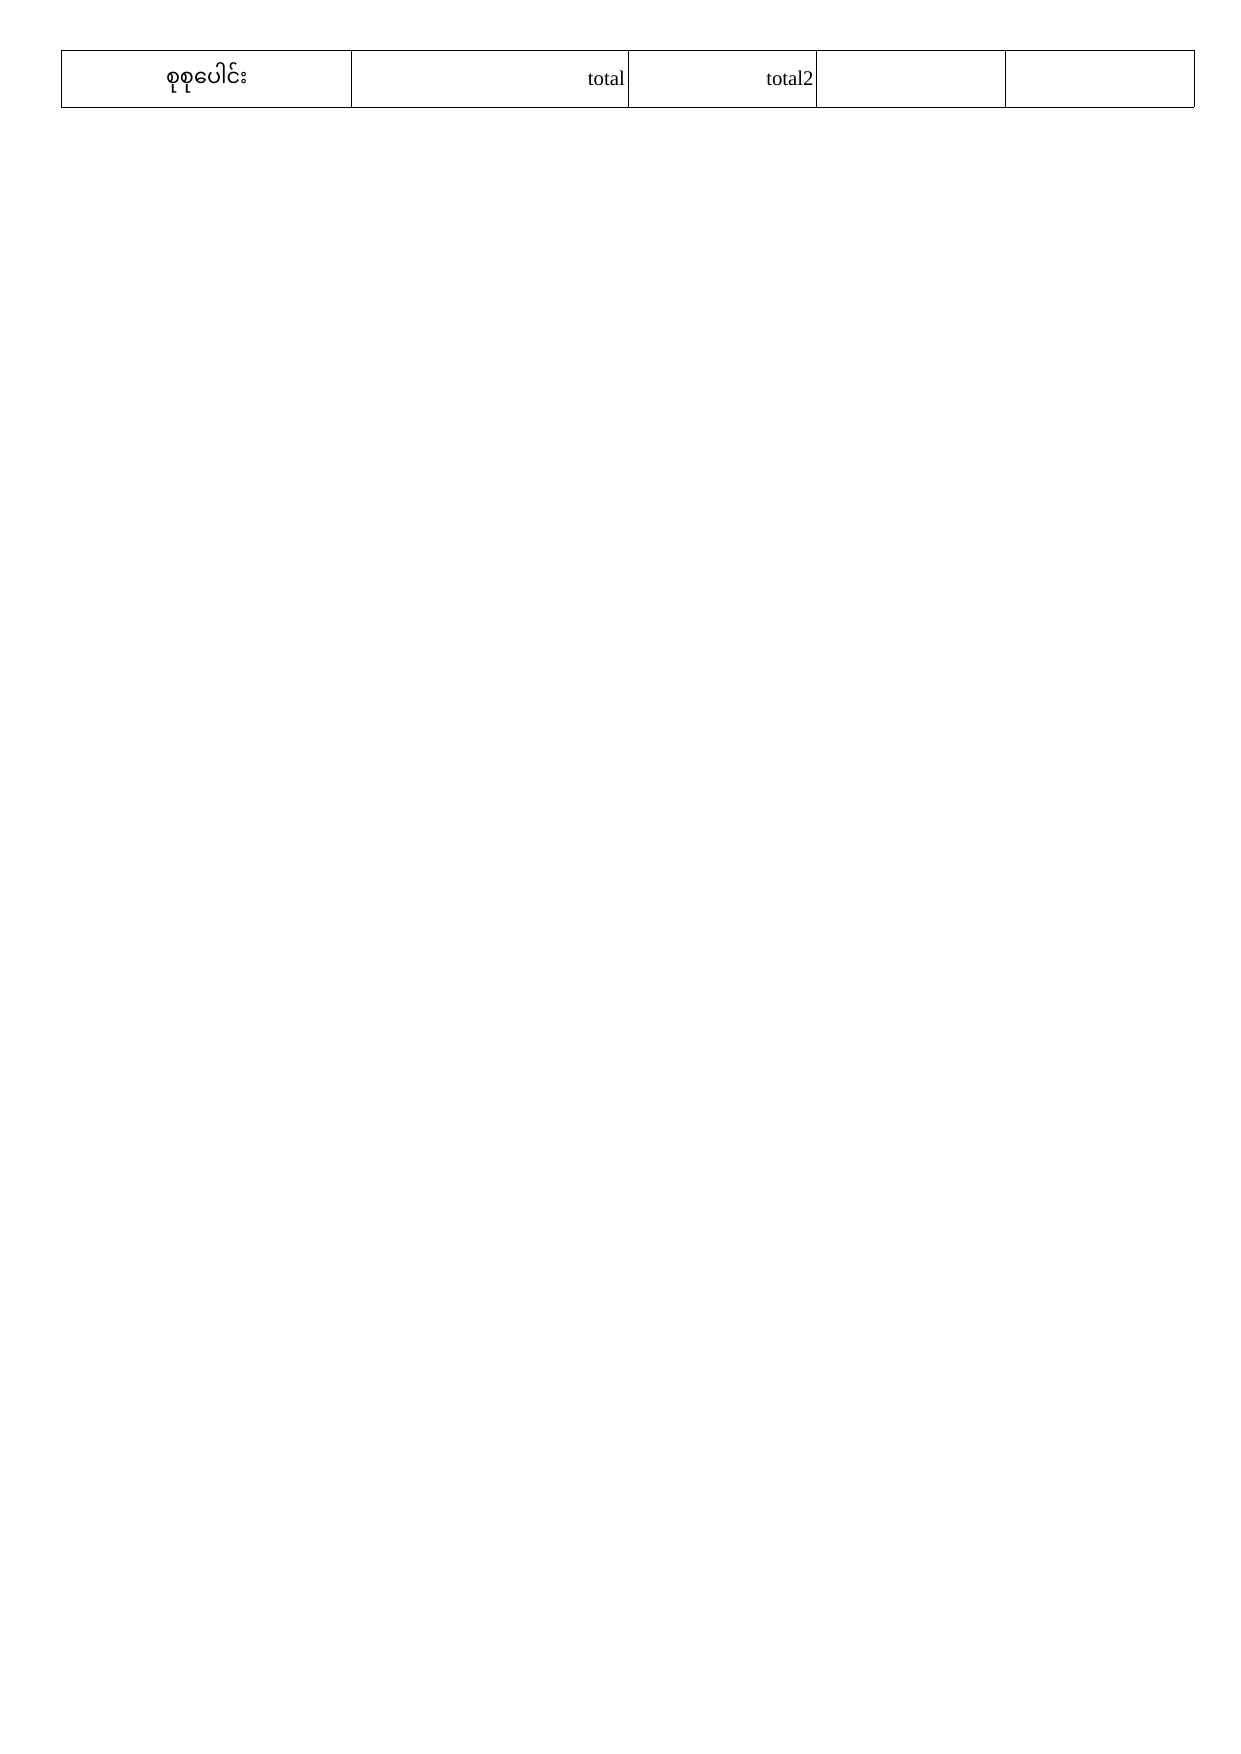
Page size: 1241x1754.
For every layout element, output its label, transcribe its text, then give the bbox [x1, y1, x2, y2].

table_cell စုစုပေါင်း [62, 51, 351, 107]
table_cell total [352, 51, 628, 107]
table_cell total2 [629, 51, 816, 107]
table_cell [1006, 51, 1194, 107]
table_cell [817, 51, 1005, 107]
